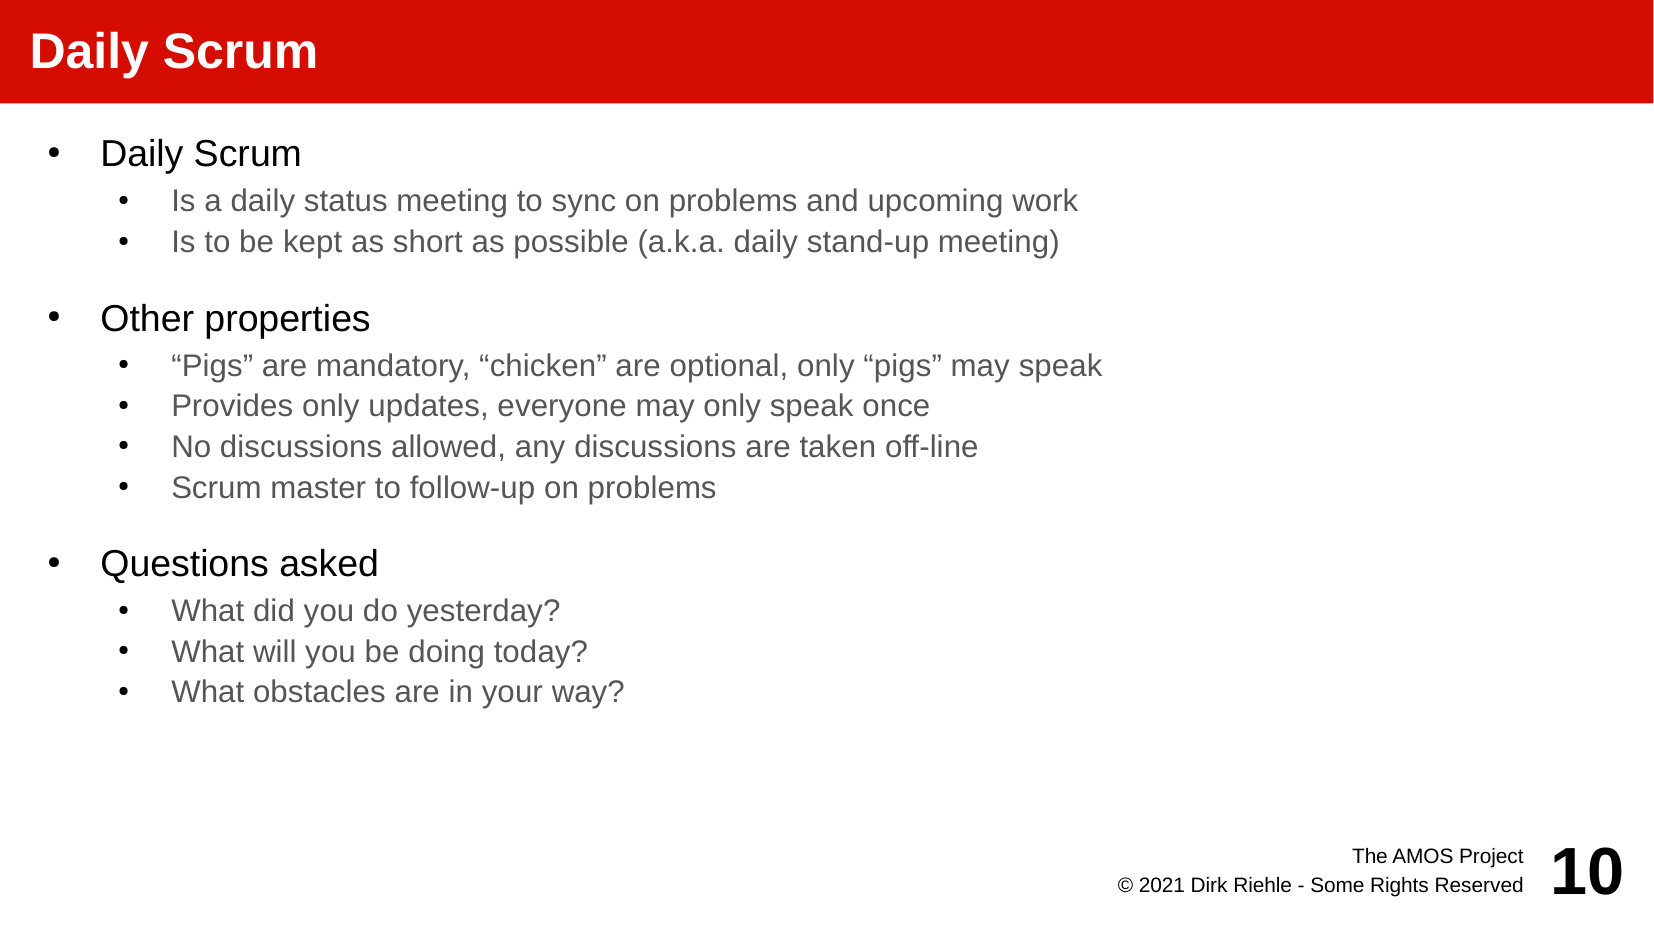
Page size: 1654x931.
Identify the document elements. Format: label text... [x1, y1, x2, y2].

title Daily Scrum [0, 0, 1654, 104]
list Daily Scrum Is a daily status meeting to sync on problems and upcoming work Is to be kept as short as possible (a.k.a. daily stand-up meeting) Other properties “Pigs” are mandatory, “chicken” are optional, only “pigs” may speak Provides only updates, everyone may only speak once No discussions allowed, any discussions are taken off-line Scrum master to follow-up on problems Questions asked What did you do yesterday? What will you be doing today? What obstacles are in your way? [29, 132, 1625, 813]
